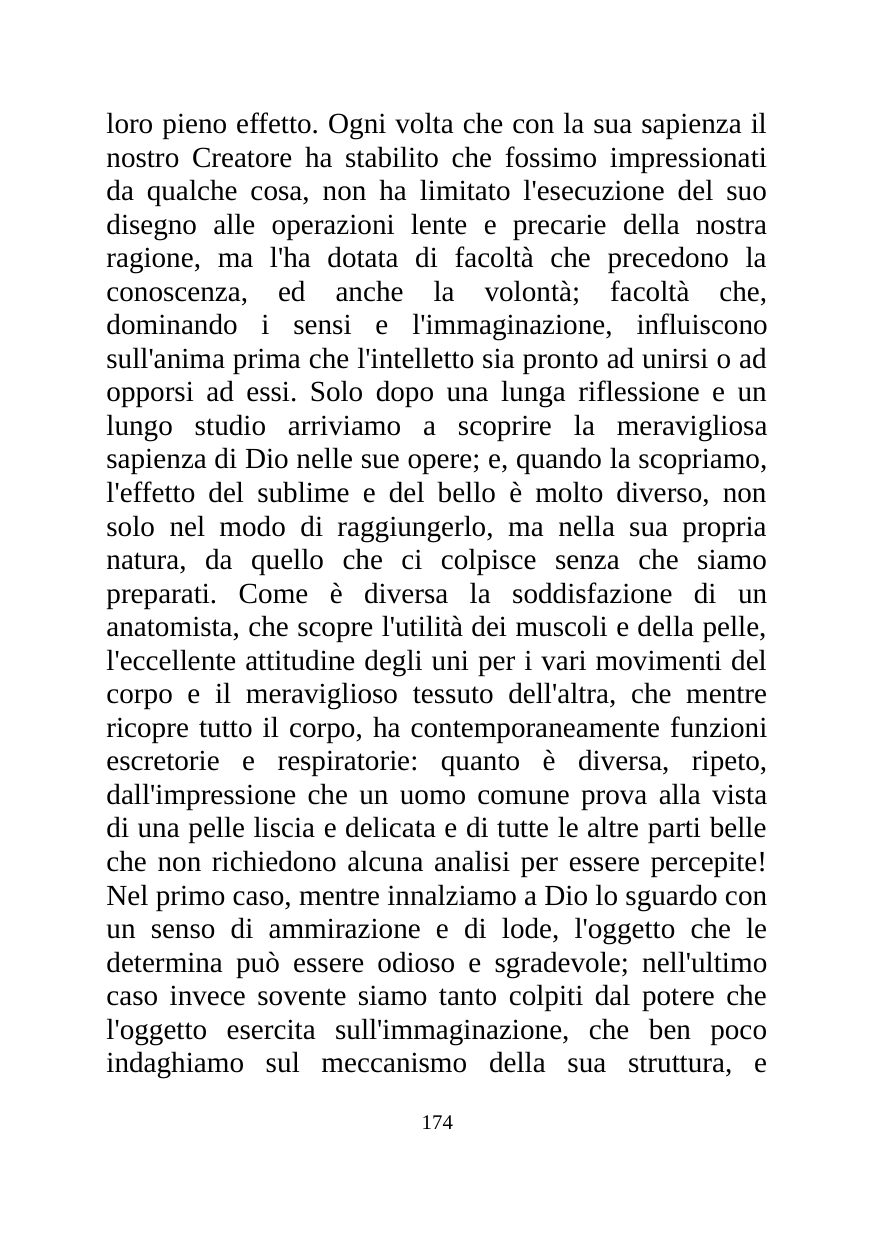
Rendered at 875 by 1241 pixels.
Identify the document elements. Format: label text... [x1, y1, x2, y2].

text loro pieno effetto. Ogni volta che con la sua sapienza il nostro Creatore ha stabilito che fossimo impressionati da qualche cosa, non ha limitato l'esecuzione del suo disegno alle operazioni lente e precarie della nostra ragione, ma l'ha dotata di facoltà che precedono la conoscenza, ed anche la volontà; facoltà che, dominando i sensi e l'immaginazione, influiscono sull'anima prima che l'intelletto sia pronto ad unirsi o ad opporsi ad essi. Solo dopo una lunga riflessione e un lungo studio arriviamo a scoprire la meravigliosa sapienza di Dio nelle sue opere; e, quando la scopriamo, l'effetto del sublime e del bello è molto diverso, non solo nel modo di raggiungerlo, ma nella sua propria natura, da quello che ci colpisce senza che siamo preparati. Come è diversa la soddisfazione di un anatomista, che scopre l'utilità dei muscoli e della pelle, l'eccellente attitudine degli uni per i vari movimenti del corpo e il meraviglioso tessuto dell'altra, che mentre ricopre tutto il corpo, ha contemporaneamente funzioni escretorie e respiratorie: quanto è diversa, ripeto, dall'impressione che un uomo comune prova alla vista di una pelle liscia e delicata e di tutte le altre parti belle che non richiedono alcuna analisi per essere percepite! Nel primo caso, mentre innalziamo a Dio lo sguardo con un senso di ammirazione e di lode, l'oggetto che le determina può essere odioso e sgradevole; nell'ultimo caso invece sovente siamo tanto colpiti dal potere che l'oggetto esercita sull'immaginazione, che ben poco indaghiamo sul meccanismo della sua struttura, e [106, 106, 768, 1079]
